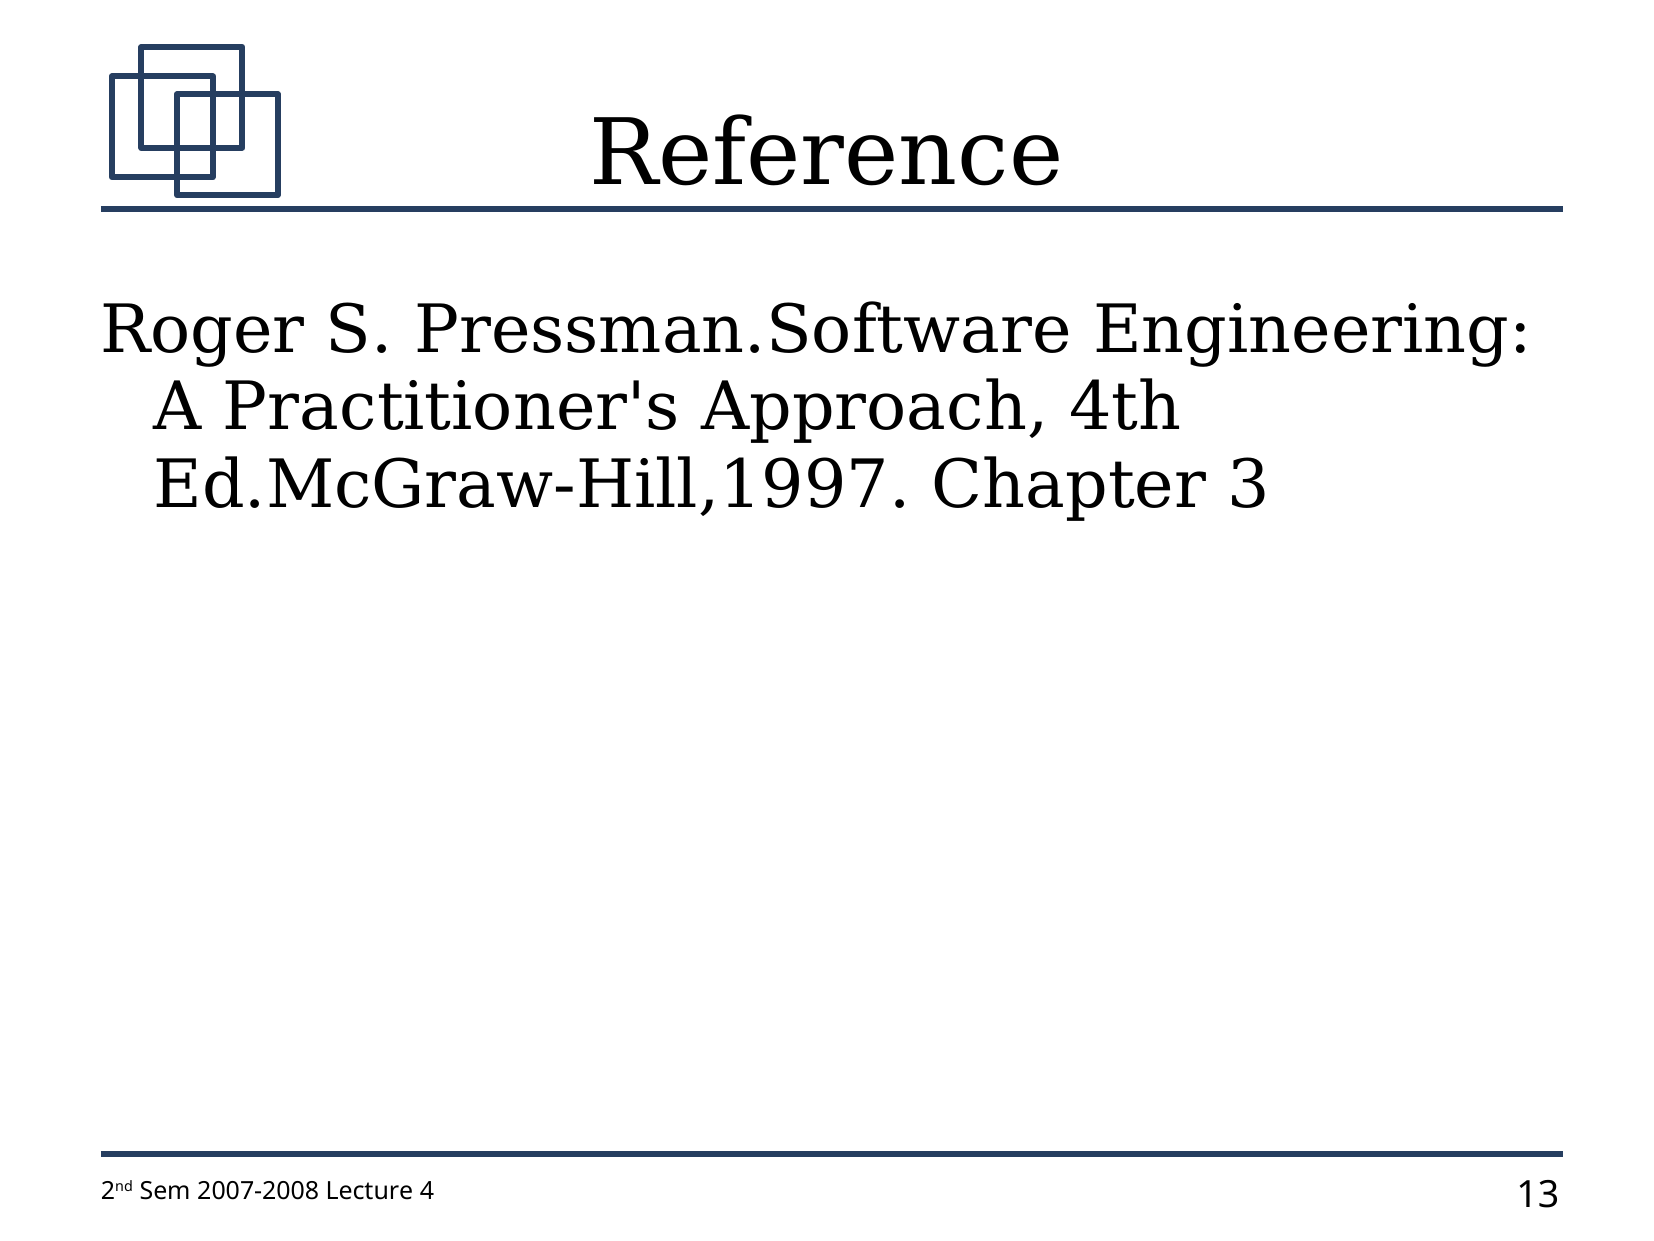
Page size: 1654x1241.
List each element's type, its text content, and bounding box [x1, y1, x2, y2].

list Roger S. Pressman.Software Engineering: A Practitioner's Approach, 4th Ed.McGraw-Hill,1997. Chapter 3 [82, 290, 1571, 1109]
title Reference [82, 49, 1571, 257]
